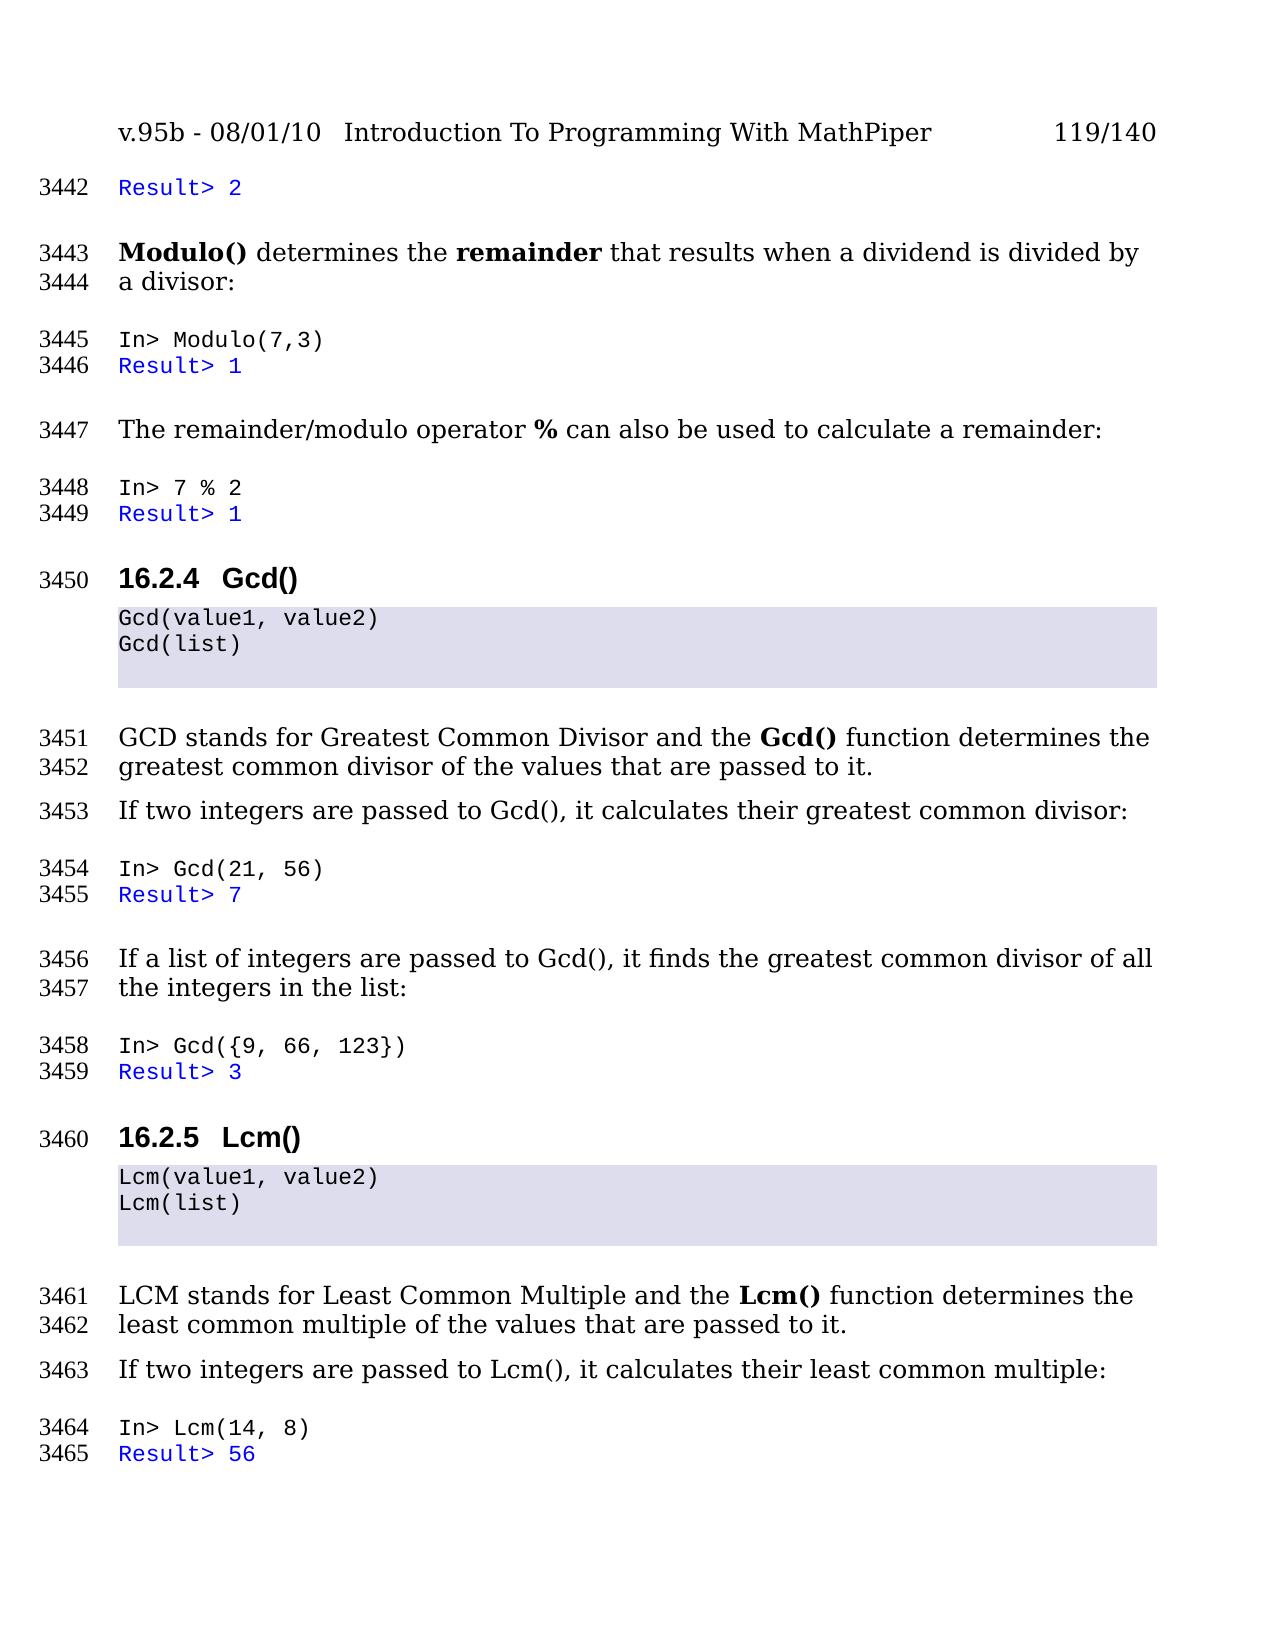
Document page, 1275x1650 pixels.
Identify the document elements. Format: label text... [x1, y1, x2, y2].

text Result> 56 [118, 1442, 1157, 1468]
text In> Gcd({9, 66, 123}) [118, 1035, 1157, 1061]
text If two integers are passed to Gcd(), it calculates their greatest common divisor: [118, 796, 1157, 826]
text Result> 1 [118, 502, 1157, 528]
text Result> 2 [118, 177, 1157, 203]
text In> 7 % 2 [118, 476, 1157, 502]
subtitle Gcd() [118, 561, 1157, 595]
text Modulo() determines the remainder that results when a dividend is divided by a divisor: [118, 238, 1157, 296]
text In> Gcd(21, 56) [118, 858, 1157, 883]
text The remainder/modulo operator % can also be used to calculate a remainder: [118, 415, 1157, 444]
subtitle Lcm() [118, 1119, 1157, 1153]
text In> Modulo(7,3) [118, 328, 1157, 354]
table_header Gcd(value1, value2) Gcd(list) [118, 607, 1157, 688]
table_header Lcm(value1, value2) Lcm(list) [118, 1165, 1157, 1246]
text If two integers are passed to Lcm(), it calculates their least common multiple: [118, 1355, 1157, 1384]
text Result> 1 [118, 354, 1157, 380]
text In> Lcm(14, 8) [118, 1416, 1157, 1442]
text Result> 3 [118, 1061, 1157, 1087]
text Result> 7 [118, 883, 1157, 909]
text LCM stands for Least Common Multiple and the Lcm() function determines the least common multiple of the values that are passed to it. [118, 1281, 1157, 1340]
text GCD stands for Greatest Common Divisor and the Gcd() function determines the greatest common divisor of the values that are passed to it. [118, 723, 1157, 781]
text If a list of integers are passed to Gcd(), it finds the greatest common divisor of all the integers in the list: [118, 944, 1157, 1003]
